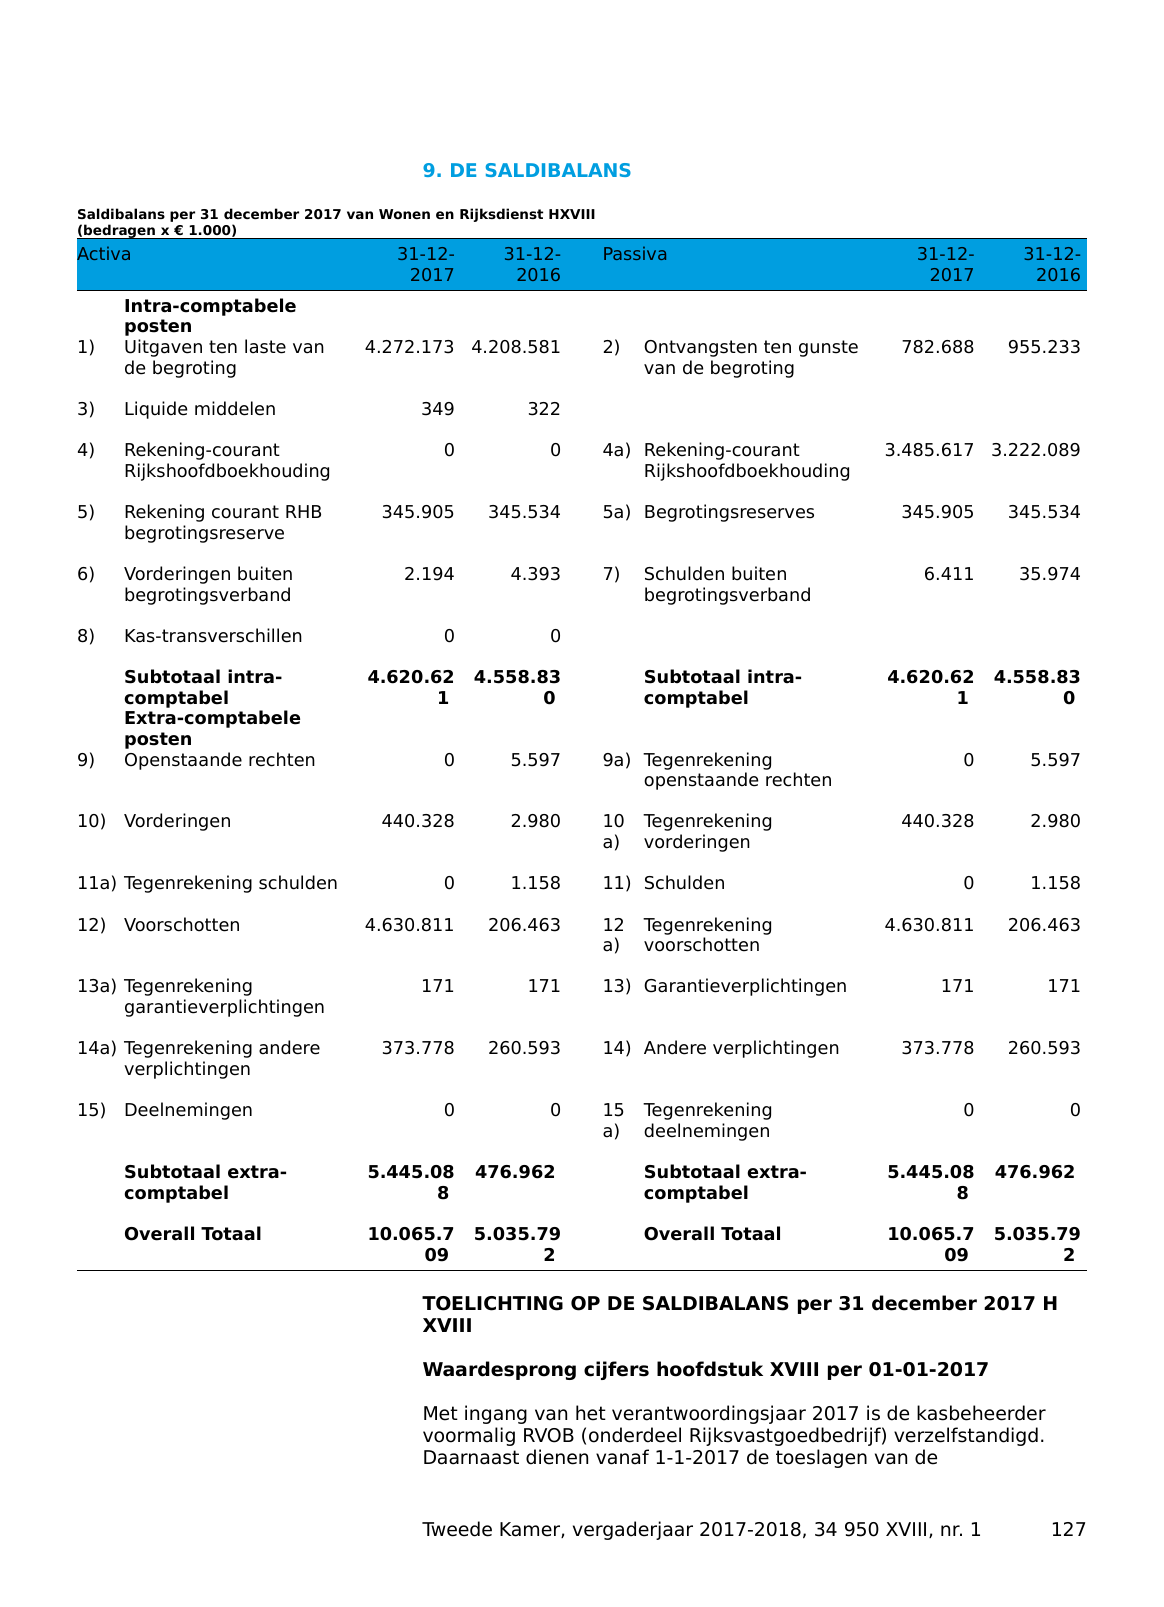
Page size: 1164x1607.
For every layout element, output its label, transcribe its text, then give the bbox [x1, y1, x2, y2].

table_cell [638, 626, 874, 646]
table_cell [567, 811, 596, 853]
table_cell [874, 1018, 980, 1038]
table_header Saldibalans per 31 december 2017 van Wonen en Rijksdienst HXVIII (bedragen x € 1.000) [77, 207, 1087, 238]
table_cell [567, 1080, 596, 1100]
table_cell 31-12-2017 [354, 239, 461, 290]
table_cell 782.688 [874, 337, 980, 378]
table_cell [77, 956, 118, 976]
table_cell [461, 1203, 567, 1224]
table_cell [596, 1162, 638, 1203]
table_cell [77, 646, 118, 667]
table_cell [77, 708, 118, 749]
table_cell [980, 956, 1087, 976]
table_cell 349 [354, 399, 461, 419]
table_cell [118, 543, 354, 564]
table_cell [118, 420, 354, 440]
table_cell [874, 791, 980, 811]
table_cell 1) [77, 337, 118, 378]
table_cell 15) [77, 1100, 118, 1141]
table_cell Tegenrekening schulden [118, 873, 354, 894]
table_cell 12a) [596, 915, 638, 956]
table_cell [354, 1018, 461, 1038]
table_cell [567, 708, 596, 749]
table_cell Overall Totaal [638, 1224, 874, 1270]
table_cell [980, 1203, 1087, 1224]
table_cell 31-12-2017 [874, 239, 980, 290]
table_cell 373.778 [874, 1038, 980, 1079]
table_cell [980, 1141, 1087, 1162]
table_cell [567, 605, 596, 626]
table_cell Rekening-courant Rijkshoofdboekhouding [118, 440, 354, 481]
table_cell 3.485.617 [874, 440, 980, 481]
table_cell 1.158 [461, 873, 567, 894]
table_cell [354, 1141, 461, 1162]
table_cell 0 [461, 1100, 567, 1141]
table_cell [354, 291, 461, 337]
table_cell [354, 481, 461, 502]
table_cell [980, 791, 1087, 811]
table_cell 6.411 [874, 564, 980, 605]
table_cell 4.208.581 [461, 337, 567, 378]
table_cell [567, 564, 596, 605]
table_cell [638, 646, 874, 667]
table_cell [461, 481, 567, 502]
table_cell 3.222.089 [980, 440, 1087, 481]
table_cell 11a) [77, 873, 118, 894]
table_cell [874, 543, 980, 564]
table_cell 5) [77, 502, 118, 543]
table_cell [596, 1080, 638, 1100]
table_cell [567, 440, 596, 481]
table_cell [638, 399, 874, 419]
table_cell [354, 894, 461, 914]
table_cell 260.593 [980, 1038, 1087, 1079]
table_cell [567, 1100, 596, 1141]
table_cell [980, 708, 1087, 749]
table_cell [77, 291, 118, 337]
table_cell Extra-comptabele posten [118, 708, 354, 749]
table_cell Schulden [638, 873, 874, 894]
table_cell [567, 976, 596, 1018]
table_cell [638, 1080, 874, 1100]
table_cell [118, 956, 354, 976]
table_cell 0 [980, 1100, 1087, 1141]
table_cell [567, 626, 596, 646]
table_cell 7) [596, 564, 638, 605]
table_cell [874, 1141, 980, 1162]
table_cell [567, 1203, 596, 1224]
table_cell Vorderingen [118, 811, 354, 853]
table_cell 5.597 [980, 750, 1087, 791]
table_cell [77, 420, 118, 440]
table_cell [596, 956, 638, 976]
table_cell [118, 791, 354, 811]
table_cell [638, 708, 874, 749]
table_cell 1.158 [980, 873, 1087, 894]
table_cell Activa [77, 239, 354, 290]
table_cell [874, 1203, 980, 1224]
table_cell Tegenrekening vorderingen [638, 811, 874, 853]
table_cell [596, 481, 638, 502]
table_cell [874, 894, 980, 914]
table_cell [461, 605, 567, 626]
table_cell [77, 1203, 118, 1224]
table_cell [874, 605, 980, 626]
table_cell [874, 291, 980, 337]
table_cell 10a) [596, 811, 638, 853]
table_cell 345.534 [980, 502, 1087, 543]
table_cell [461, 291, 567, 337]
table_cell Subtotaal intra-comptabel [118, 667, 354, 708]
table_cell [461, 791, 567, 811]
table_cell Liquide middelen [118, 399, 354, 419]
table_cell Openstaande rechten [118, 750, 354, 791]
table_cell Schulden buiten begrotingsverband [638, 564, 874, 605]
table_cell 5.445.088 [354, 1162, 461, 1203]
table_cell [118, 646, 354, 667]
table_cell [354, 956, 461, 976]
table_cell [461, 1018, 567, 1038]
table_cell [461, 543, 567, 564]
table_cell [77, 1018, 118, 1038]
table_cell [596, 605, 638, 626]
table_cell [596, 378, 638, 399]
table_cell [980, 1018, 1087, 1038]
table_cell [461, 1080, 567, 1100]
table_cell [567, 543, 596, 564]
table_cell [567, 1162, 596, 1203]
table_cell [77, 481, 118, 502]
table_cell [596, 1018, 638, 1038]
table_cell [354, 853, 461, 873]
table_cell [567, 239, 596, 290]
table_cell [596, 1224, 638, 1270]
table_cell Andere verplichtingen [638, 1038, 874, 1079]
table_cell 440.328 [354, 811, 461, 853]
table_cell 0 [354, 440, 461, 481]
table_cell [118, 1141, 354, 1162]
table_cell 9) [77, 750, 118, 791]
table_cell 31-12-2016 [461, 239, 567, 290]
table_cell [567, 1018, 596, 1038]
table_cell [567, 750, 596, 791]
table_cell 11) [596, 873, 638, 894]
text Met ingang van het verantwoordingsjaar 2017 is de kasbeheerder voormalig RVOB (onderdeel Rijksvastgoedbedrijf) verzelfstandigd. Daarnaast dienen vanaf 1-1-2017 de toeslagen van de [422, 1403, 1087, 1469]
table_cell [118, 1080, 354, 1100]
table_cell [638, 956, 874, 976]
table_cell 206.463 [461, 915, 567, 956]
table_cell [567, 291, 596, 337]
table_cell [596, 1141, 638, 1162]
table_cell [77, 543, 118, 564]
table_cell [354, 378, 461, 399]
table_cell [638, 420, 874, 440]
table_cell [980, 378, 1087, 399]
table_cell 0 [354, 1100, 461, 1141]
table_cell [567, 646, 596, 667]
table_cell Ontvangsten ten gunste van de begroting [638, 337, 874, 378]
table_cell [638, 1203, 874, 1224]
table_cell [77, 1162, 118, 1203]
table_cell 4.620.621 [874, 667, 980, 708]
table_cell [567, 1141, 596, 1162]
table_cell [638, 894, 874, 914]
table_cell 0 [461, 626, 567, 646]
table_cell [874, 646, 980, 667]
table_cell [77, 894, 118, 914]
table_cell 8) [77, 626, 118, 646]
table_cell [77, 378, 118, 399]
table_cell [354, 543, 461, 564]
table_cell [567, 399, 596, 419]
table_cell [874, 853, 980, 873]
table_cell Uitgaven ten laste van de begroting [118, 337, 354, 378]
table_cell 5.445.088 [874, 1162, 980, 1203]
table_cell 9a) [596, 750, 638, 791]
table_cell 171 [461, 976, 567, 1018]
table_cell Voorschotten [118, 915, 354, 956]
table_cell [596, 1203, 638, 1224]
table_cell 6) [77, 564, 118, 605]
table_cell [461, 708, 567, 749]
table_cell 14) [596, 1038, 638, 1079]
table_cell [874, 1080, 980, 1100]
table_cell [118, 1018, 354, 1038]
table_cell [596, 543, 638, 564]
table_cell [461, 1141, 567, 1162]
table_cell [567, 894, 596, 914]
table_cell [354, 1203, 461, 1224]
table_cell Tegenrekening garantieverplichtingen [118, 976, 354, 1018]
table_cell [567, 873, 596, 894]
table_cell 0 [874, 873, 980, 894]
table_cell [461, 894, 567, 914]
table_cell Intra-comptabele posten [118, 291, 354, 337]
table_cell 5.035.792 [461, 1224, 567, 1270]
table_cell Tegenrekening andere verplichtingen [118, 1038, 354, 1079]
table_cell 171 [980, 976, 1087, 1018]
table_cell [638, 1018, 874, 1038]
table_cell 10.065.709 [354, 1224, 461, 1270]
table_cell [118, 481, 354, 502]
table_cell [638, 543, 874, 564]
table_cell [596, 291, 638, 337]
table_cell [461, 646, 567, 667]
table_cell [596, 667, 638, 708]
table_cell [461, 853, 567, 873]
table_cell [980, 420, 1087, 440]
table_cell 4.558.830 [980, 667, 1087, 708]
table_cell [980, 1080, 1087, 1100]
table_cell 4.272.173 [354, 337, 461, 378]
table_cell [980, 291, 1087, 337]
table_cell 4.630.811 [874, 915, 980, 956]
table_cell 0 [354, 873, 461, 894]
table_cell [980, 605, 1087, 626]
table_cell [980, 543, 1087, 564]
table_cell [874, 399, 980, 419]
table_cell 260.593 [461, 1038, 567, 1079]
table_cell [874, 956, 980, 976]
table_cell [567, 1224, 596, 1270]
table_cell [567, 481, 596, 502]
table_cell [638, 291, 874, 337]
table_cell Vorderingen buiten begrotingsverband [118, 564, 354, 605]
table_cell 31-12-2016 [980, 239, 1087, 290]
table_cell [461, 956, 567, 976]
table_cell 345.905 [354, 502, 461, 543]
table_cell 4.393 [461, 564, 567, 605]
table_cell Rekening courant RHB begrotingsreserve [118, 502, 354, 543]
table_cell 4.558.830 [461, 667, 567, 708]
table_cell [638, 605, 874, 626]
table_cell [354, 708, 461, 749]
table_cell Overall Totaal [118, 1224, 354, 1270]
table_cell Tegenrekening voorschotten [638, 915, 874, 956]
table_cell [354, 646, 461, 667]
table_cell 14a) [77, 1038, 118, 1079]
table_cell [354, 420, 461, 440]
table_cell 5a) [596, 502, 638, 543]
table_cell [980, 481, 1087, 502]
table_cell 3) [77, 399, 118, 419]
table_cell [567, 667, 596, 708]
table_cell Passiva [596, 239, 874, 290]
table_cell [118, 894, 354, 914]
table_cell [567, 420, 596, 440]
table_cell 5.597 [461, 750, 567, 791]
subtitle 9. DE SALDIBALANS [422, 160, 1087, 182]
table_cell [354, 1080, 461, 1100]
table_cell [980, 853, 1087, 873]
table_cell [118, 1203, 354, 1224]
subtitle Waardesprong cijfers hoofdstuk XVIII per 01-01-2017 [422, 1359, 1087, 1381]
table_cell [596, 399, 638, 419]
table_cell [874, 708, 980, 749]
table_cell Subtotaal extra-comptabel [118, 1162, 354, 1203]
table_cell 0 [354, 750, 461, 791]
table_cell [77, 667, 118, 708]
table_cell [567, 791, 596, 811]
table_cell [638, 1141, 874, 1162]
table_cell Subtotaal extra-comptabel [638, 1162, 874, 1203]
table_cell Garantieverplichtingen [638, 976, 874, 1018]
table_cell 206.463 [980, 915, 1087, 956]
table_cell [567, 1038, 596, 1079]
table_cell 5.035.792 [980, 1224, 1087, 1270]
table_cell 35.974 [980, 564, 1087, 605]
table_cell [980, 646, 1087, 667]
subtitle TOELICHTING OP DE SALDIBALANS per 31 december 2017 H XVIII [422, 1293, 1087, 1337]
table_cell 476.962 [980, 1162, 1087, 1203]
table_cell [567, 915, 596, 956]
table_cell [638, 378, 874, 399]
table_cell Begrotingsreserves [638, 502, 874, 543]
table_cell [596, 420, 638, 440]
table_cell 4.630.811 [354, 915, 461, 956]
table_cell [874, 626, 980, 646]
table_cell Deelnemingen [118, 1100, 354, 1141]
table_cell 2.980 [980, 811, 1087, 853]
table_cell 4a) [596, 440, 638, 481]
table_cell 0 [874, 1100, 980, 1141]
table_cell Tegenrekening deelnemingen [638, 1100, 874, 1141]
table_cell 4) [77, 440, 118, 481]
table_cell [354, 791, 461, 811]
table_cell [980, 399, 1087, 419]
table_cell 12) [77, 915, 118, 956]
table_cell 322 [461, 399, 567, 419]
table_cell Kas-transverschillen [118, 626, 354, 646]
table_cell [638, 853, 874, 873]
table_cell [638, 481, 874, 502]
table_cell [77, 791, 118, 811]
table_cell [596, 853, 638, 873]
table_cell 345.534 [461, 502, 567, 543]
table_cell 440.328 [874, 811, 980, 853]
table_cell Tegenrekening openstaande rechten [638, 750, 874, 791]
table_cell 13a) [77, 976, 118, 1018]
table_cell [596, 708, 638, 749]
table_cell Rekening-courant Rijkshoofdboekhouding [638, 440, 874, 481]
table_cell 0 [461, 440, 567, 481]
table_cell 0 [874, 750, 980, 791]
table_cell 373.778 [354, 1038, 461, 1079]
table_cell [118, 853, 354, 873]
table_cell [461, 378, 567, 399]
table_cell 476.962 [461, 1162, 567, 1203]
table_cell [596, 626, 638, 646]
table_cell [596, 646, 638, 667]
table_cell [77, 1141, 118, 1162]
table_cell [638, 791, 874, 811]
table_cell [567, 378, 596, 399]
table_cell 171 [874, 976, 980, 1018]
table_cell [596, 894, 638, 914]
table_cell [77, 605, 118, 626]
table_cell 13) [596, 976, 638, 1018]
table_cell 15a) [596, 1100, 638, 1141]
table_cell [77, 1080, 118, 1100]
table_cell 10.065.709 [874, 1224, 980, 1270]
table_cell Subtotaal intra-comptabel [638, 667, 874, 708]
table_cell 10) [77, 811, 118, 853]
table_cell [874, 420, 980, 440]
table_cell [354, 605, 461, 626]
table_cell [567, 502, 596, 543]
table_cell 955.233 [980, 337, 1087, 378]
table_cell [461, 420, 567, 440]
table_cell [118, 605, 354, 626]
table_cell [874, 481, 980, 502]
table_cell [77, 1224, 118, 1270]
table_cell [77, 853, 118, 873]
table_cell [567, 956, 596, 976]
table_cell 2.194 [354, 564, 461, 605]
table_cell [596, 791, 638, 811]
table_cell [567, 853, 596, 873]
table_cell 4.620.621 [354, 667, 461, 708]
table_cell 345.905 [874, 502, 980, 543]
table_cell [567, 337, 596, 378]
table_cell [980, 626, 1087, 646]
table_cell [980, 894, 1087, 914]
table_cell 2.980 [461, 811, 567, 853]
table_cell [874, 378, 980, 399]
table_cell 2) [596, 337, 638, 378]
table_cell [118, 378, 354, 399]
table_cell 171 [354, 976, 461, 1018]
table_cell 0 [354, 626, 461, 646]
